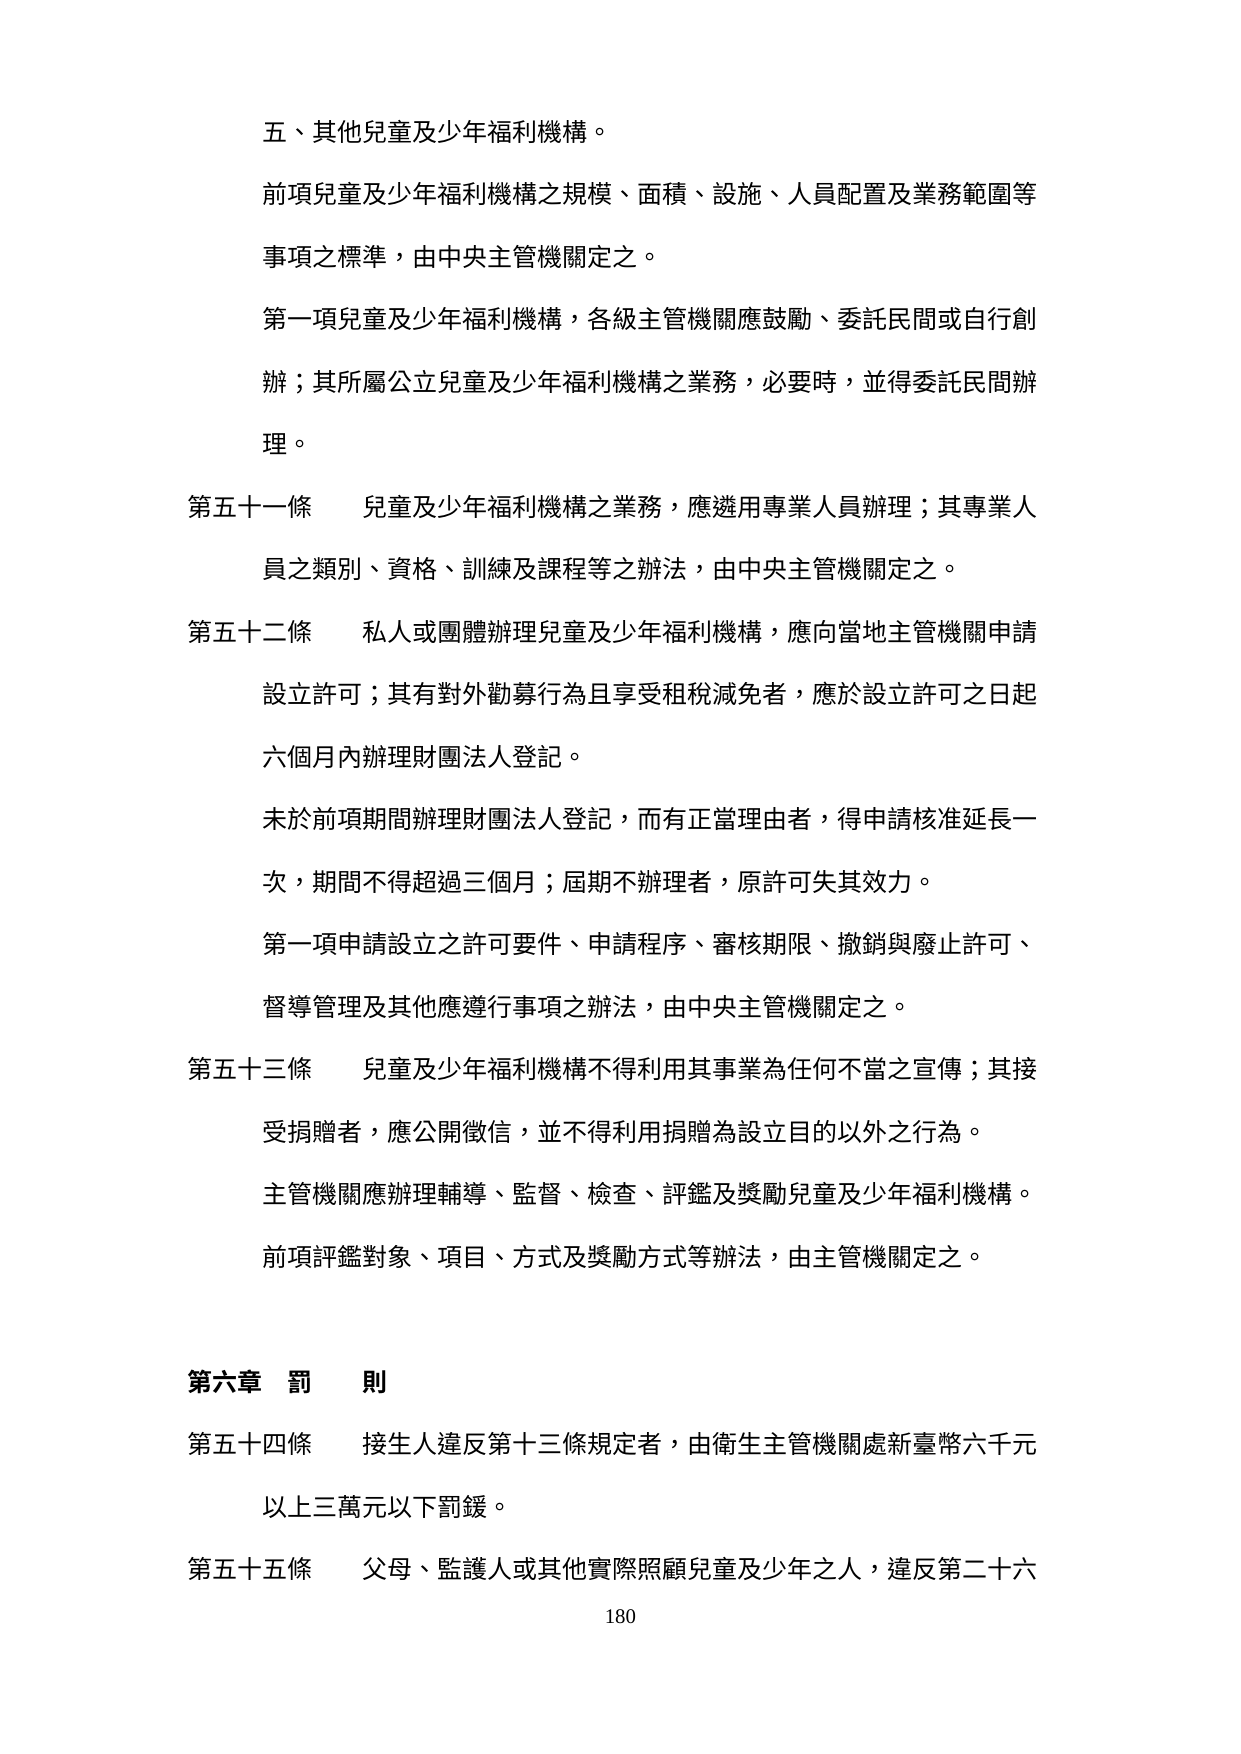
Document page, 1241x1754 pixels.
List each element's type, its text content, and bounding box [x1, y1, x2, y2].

text 未於前項期間辦理財團法人登記，而有正當理由者，得申請核准延長一次，期間不得超過三個月；屆期不辦理者，原許可失其效力。 [262, 776, 1053, 901]
text 前項評鑑對象、項目、方式及獎勵方式等辦法，由主管機關定之。 [262, 1214, 1053, 1276]
text 五、其他兒童及少年福利機構。 [262, 89, 1053, 151]
text 第五十一條 兒童及少年福利機構之業務，應遴用專業人員辦理；其專業人員之類別、資格、訓練及課程等之辦法，由中央主管機關定之。 [187, 464, 1053, 589]
text 第一項兒童及少年福利機構，各級主管機關應鼓勵、委託民間或自行創辦；其所屬公立兒童及少年福利機構之業務，必要時，並得委託民間辦理。 [262, 276, 1053, 464]
text 第五十四條 接生人違反第十三條規定者，由衛生主管機關處新臺幣六千元以上三萬元以下罰鍰。 [187, 1401, 1053, 1526]
text 第六章 罰 則 [187, 1339, 1053, 1401]
text 前項兒童及少年福利機構之規模、面積、設施、人員配置及業務範圍等事項之標準，由中央主管機關定之。 [262, 151, 1053, 276]
text 第五十二條 私人或團體辦理兒童及少年福利機構，應向當地主管機關申請設立許可；其有對外勸募行為且享受租稅減免者，應於設立許可之日起六個月內辦理財團法人登記。 [187, 589, 1053, 776]
text 第五十三條 兒童及少年福利機構不得利用其事業為任何不當之宣傳；其接受捐贈者，應公開徵信，並不得利用捐贈為設立目的以外之行為。 [187, 1026, 1053, 1151]
text 第五十五條 父母、監護人或其他實際照顧兒童及少年之人，違反第二十六 [187, 1526, 1053, 1589]
text 第一項申請設立之許可要件、申請程序、審核期限、撤銷與廢止許可、督導管理及其他應遵行事項之辦法，由中央主管機關定之。 [262, 901, 1053, 1026]
text 主管機關應辦理輔導、監督、檢查、評鑑及獎勵兒童及少年福利機構。 [262, 1151, 1053, 1214]
